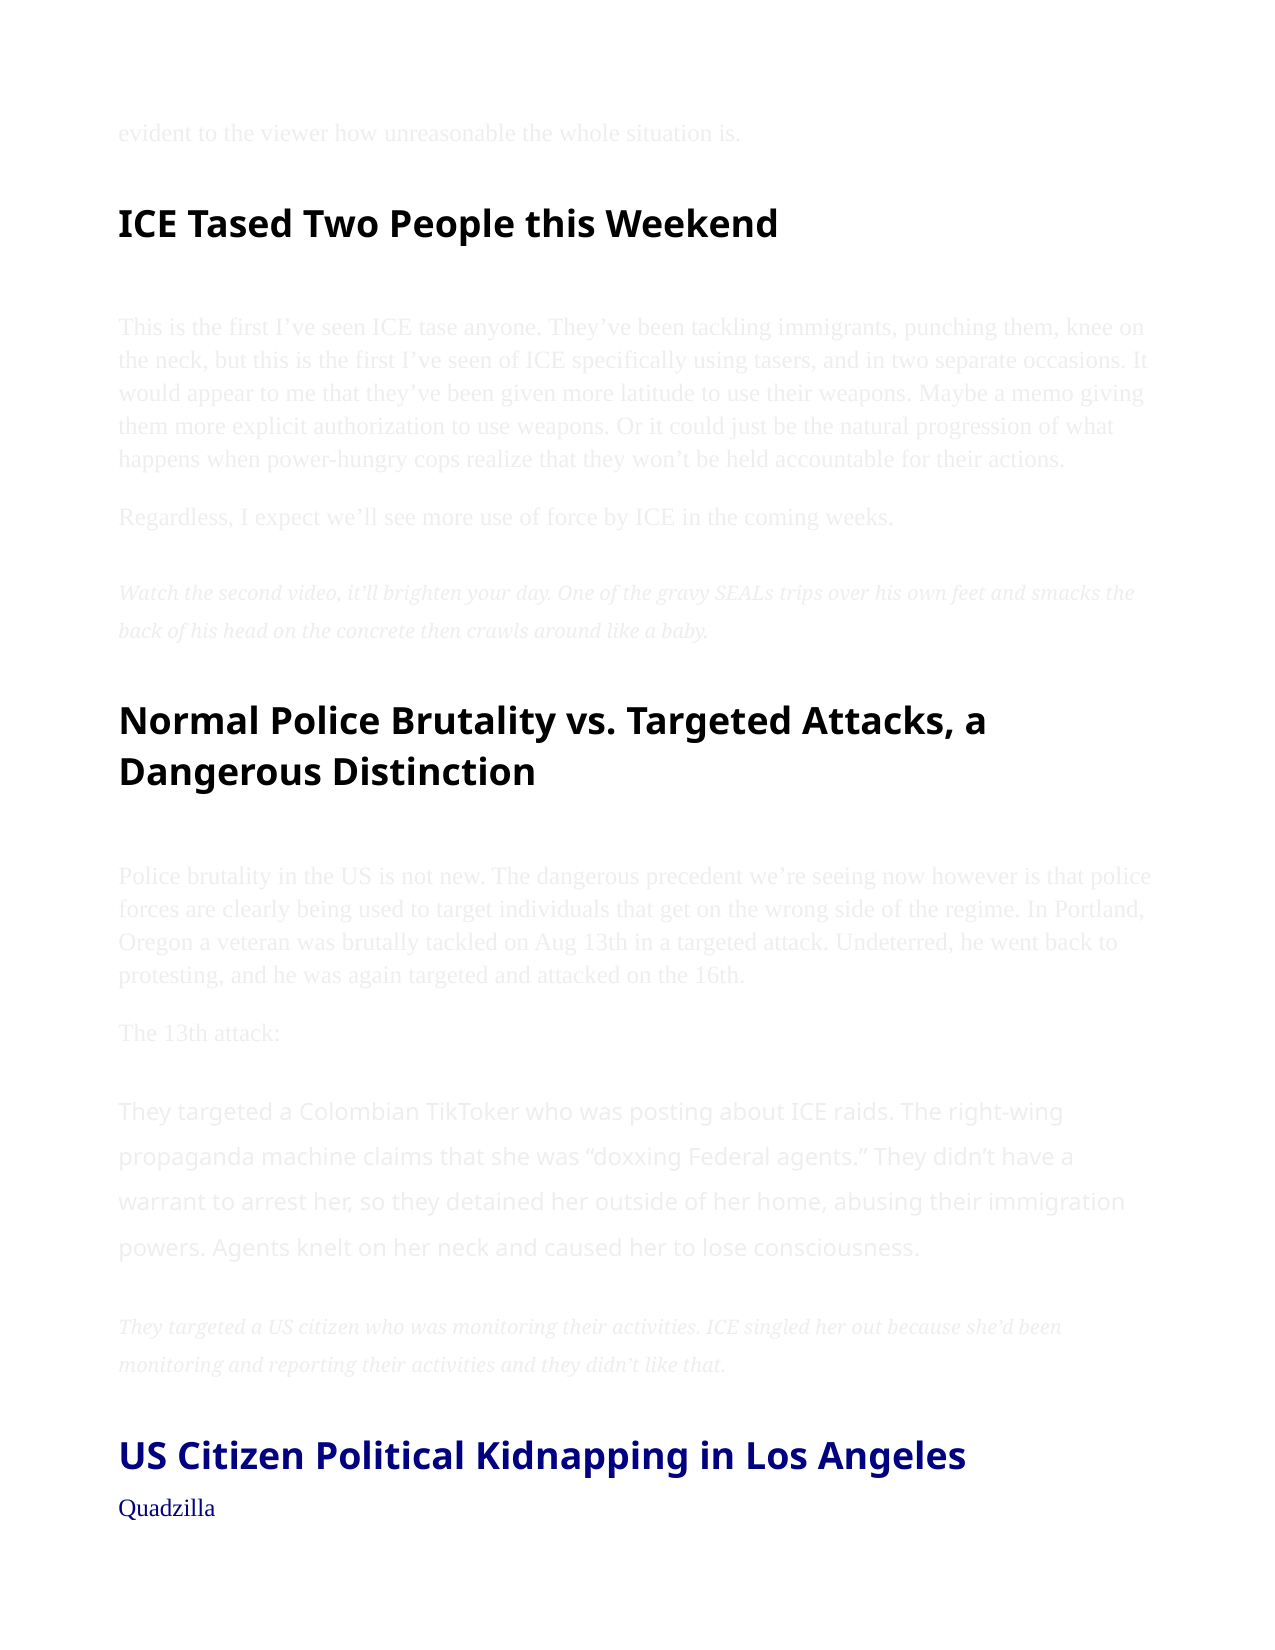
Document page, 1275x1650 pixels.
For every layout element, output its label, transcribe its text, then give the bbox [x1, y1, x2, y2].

text Quadzilla [118, 1493, 1157, 1521]
text They targeted a US citizen who was monitoring their activities. ICE singled her out because she’d been monitoring and reporting their activities and they didn’t like that. [118, 1313, 1157, 1379]
subtitle US Citizen Political Kidnapping in Los Angeles [118, 1429, 1157, 1480]
text Regardless, I expect we’ll see more use of force by ICE in the coming weeks. [118, 502, 1157, 531]
text They targeted a Colombian TikToker who was posting about ICE raids. The right-wing propaganda machine claims that she was “doxxing Federal agents.” They didn’t have a warrant to arrest her, so they detained her outside of her home, abusing their immigration powers. Agents knelt on her neck and caused her to lose consciousness. [118, 1094, 1157, 1263]
text This is the first I’ve seen ICE tase anyone. They’ve been tackling immigrants, punching them, knee on the neck, but this is the first I’ve seen of ICE specifically using tasers, and in two separate occasions. It would appear to me that they’ve been given more latitude to use their weapons. Maybe a memo giving them more explicit authorization to use weapons. Or it could just be the natural progression of what happens when power-hungry cops realize that they won’t be held accountable for their actions. [118, 312, 1157, 473]
subtitle ICE Tased Two People this Weekend [118, 197, 1157, 248]
text evident to the viewer how unreasonable the whole situation is. [118, 118, 1157, 147]
text The 13th attack: [118, 1018, 1157, 1047]
text Police brutality in the US is not new. The dangerous precedent we’re seeing now however is that police forces are clearly being used to target individuals that get on the wrong side of the regime. In Portland, Oregon a veteran was brutally tackled on Aug 13th in a targeted attack. Undeterred, he went back to protesting, and he was again targeted and attacked on the 16th. [118, 861, 1157, 988]
text Watch the second video, it’ll brighten your day. One of the gravy SEALs trips over his own feet and smacks the back of his head on the concrete then crawls around like a baby. [118, 579, 1157, 644]
subtitle Normal Police Brutality vs. Targeted Attacks, a Dangerous Distinction [118, 695, 1157, 797]
